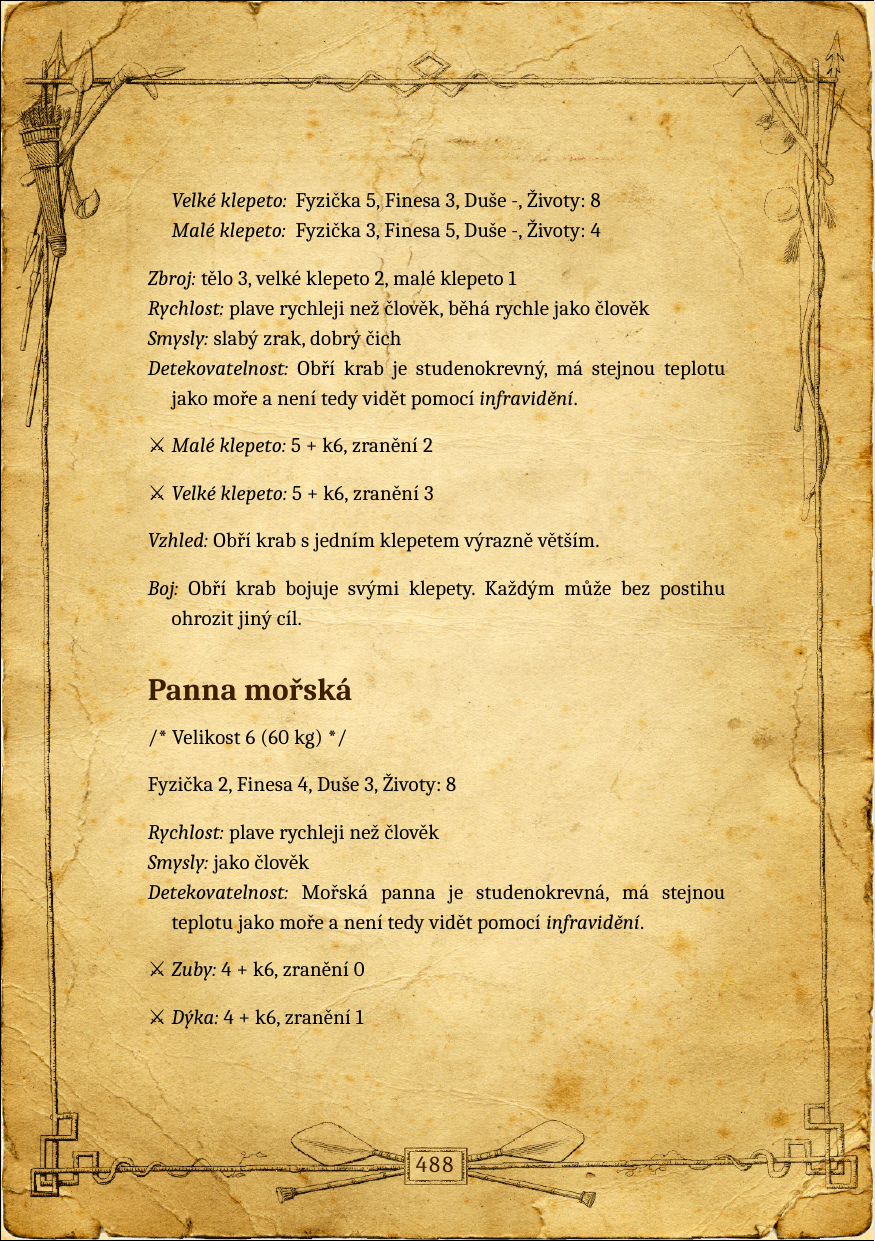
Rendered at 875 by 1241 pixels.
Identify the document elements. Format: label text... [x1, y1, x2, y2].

picture [1, 1, 874, 1240]
text Smysly: jako člověk [148, 851, 726, 874]
text Zbroj: tělo 3, velké klepeto 2, malé klepeto 1 [148, 267, 726, 291]
text Detekovatelnost: Mořská panna je studenokrevná, má stejnou teplotu jako moře a⁠ není tedy vidět pomocí infravidění. [148, 880, 726, 934]
text ⚔ Velké klepeto: 5 + k6, zranění 3 [148, 481, 726, 505]
text Smysly: slabý zrak, dobrý čich [148, 326, 726, 350]
text ⚔ Dýka: 4 + k6, zranění 1 [148, 1006, 726, 1029]
text Fyzička 2, Finesa 4, Duše 3, Životy: 8 [148, 773, 726, 797]
text Malé klepeto: Fyzička 3, Finesa 5, Duše -, Životy: 4 [171, 219, 726, 243]
text Rychlost: plave rychleji než člověk [148, 821, 726, 844]
text /* Velikost 6 (60 kg) */ [148, 725, 726, 749]
subtitle Panna mořská [148, 672, 726, 708]
text Vzhled: Obří krab s⁠ jedním klepetem výrazně větším. [148, 529, 726, 553]
text Rychlost: plave rychleji než člověk, běhá rychle jako člověk [148, 296, 726, 320]
text ⚔ Zuby: 4 + k6, zranění 0 [148, 958, 726, 982]
text Detekovatelnost: Obří krab je studenokrevný, má stejnou teplotu jako moře a⁠ není tedy vidět pomocí infravidění. [148, 356, 726, 410]
text Boj: Obří krab bojuje svými klepety. Každým může bez postihu ohrozit jiný cíl. [148, 577, 726, 630]
text ⚔ Malé klepeto: 5 + k6, zranění 2 [148, 434, 726, 458]
text Velké klepeto: Fyzička 5, Finesa 3, Duše -, Životy: 8 [171, 189, 726, 213]
